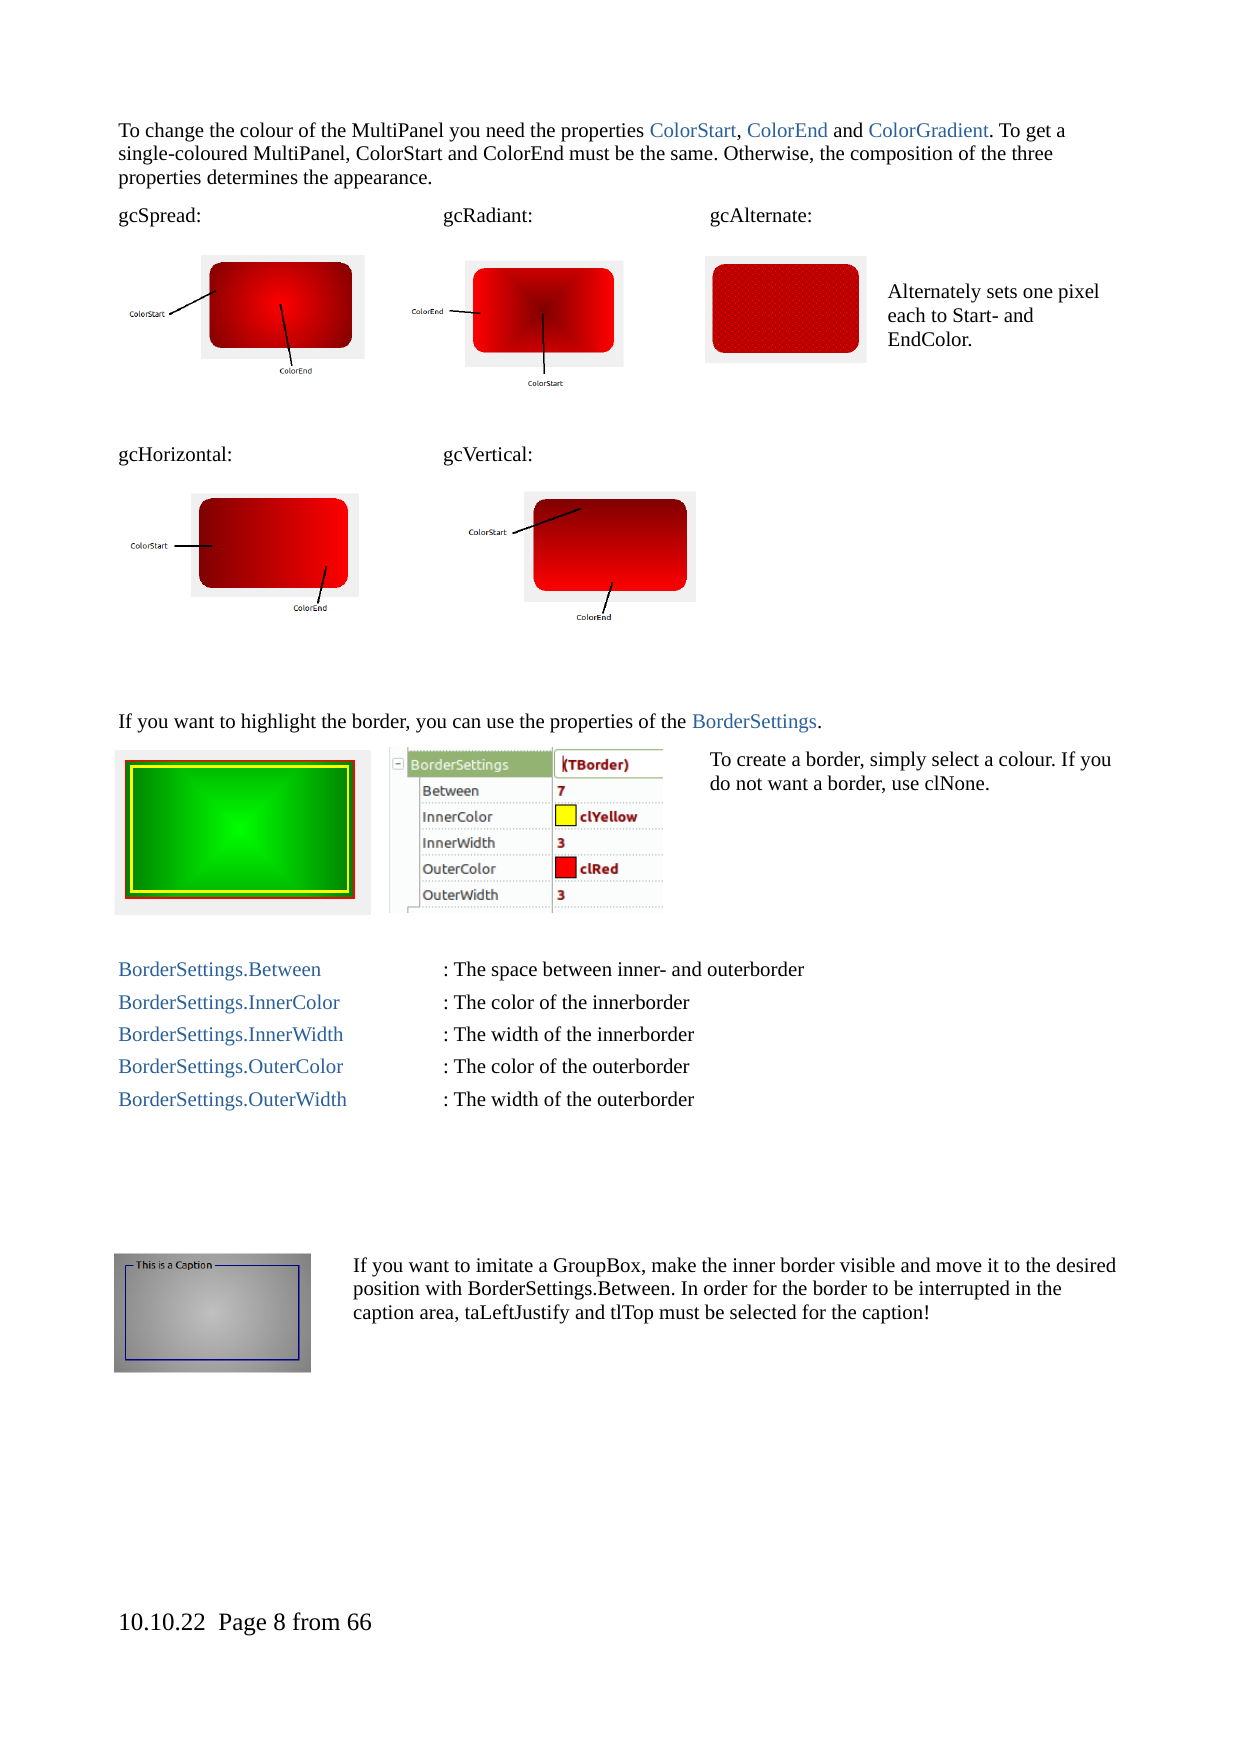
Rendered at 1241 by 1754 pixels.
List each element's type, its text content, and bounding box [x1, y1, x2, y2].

text BorderSettings.InnerColor : The color of the innerborder [118, 995, 1122, 1013]
text [374, 280, 405, 351]
text BorderSettings.OuterWidth : The width of the outerborder [118, 1092, 1122, 1109]
picture [405, 253, 633, 397]
text To create a border, simply select a colour. If you do not want a border, use clNone. [663, 748, 1122, 795]
text Alternately sets one pixel each to Start- and EndColor. [867, 280, 1122, 351]
text [633, 280, 705, 351]
text If you want to imitate a GroupBox, make the inner border visible and move it to the desired position with BorderSettings.Between. In order for the border to be interrupted in the caption area, taLeftJustify and tlTop must be selected for the caption! [318, 1253, 1122, 1324]
text If you want to highlight the border, you can use the properties of the BorderSettings. [118, 710, 1122, 733]
picture [459, 480, 711, 636]
text BorderSettings.InnerWidth : The width of the innerborder [118, 1027, 1122, 1045]
picture [705, 256, 867, 363]
picture [389, 747, 663, 913]
text BorderSettings.Between : The space between inner- and outerborder [118, 963, 1122, 980]
picture [121, 239, 374, 391]
text gcSpread: gcRadiant: gcAlternate: [118, 204, 1122, 227]
picture [114, 750, 371, 915]
text [118, 748, 389, 795]
text gcHorizontal: gcVertical: [118, 442, 1122, 466]
picture [120, 483, 365, 623]
picture [107, 1246, 318, 1380]
text To change the colour of the MultiPanel you need the properties ColorStart, ColorEnd and ColorGradient. To get a single-coloured MultiPanel, ColorStart and ColorEnd must be the same. Otherwise, the composition of the three properties determines the appearance. [118, 118, 1122, 189]
text BorderSettings.OuterColor : The color of the outerborder [118, 1059, 1122, 1077]
